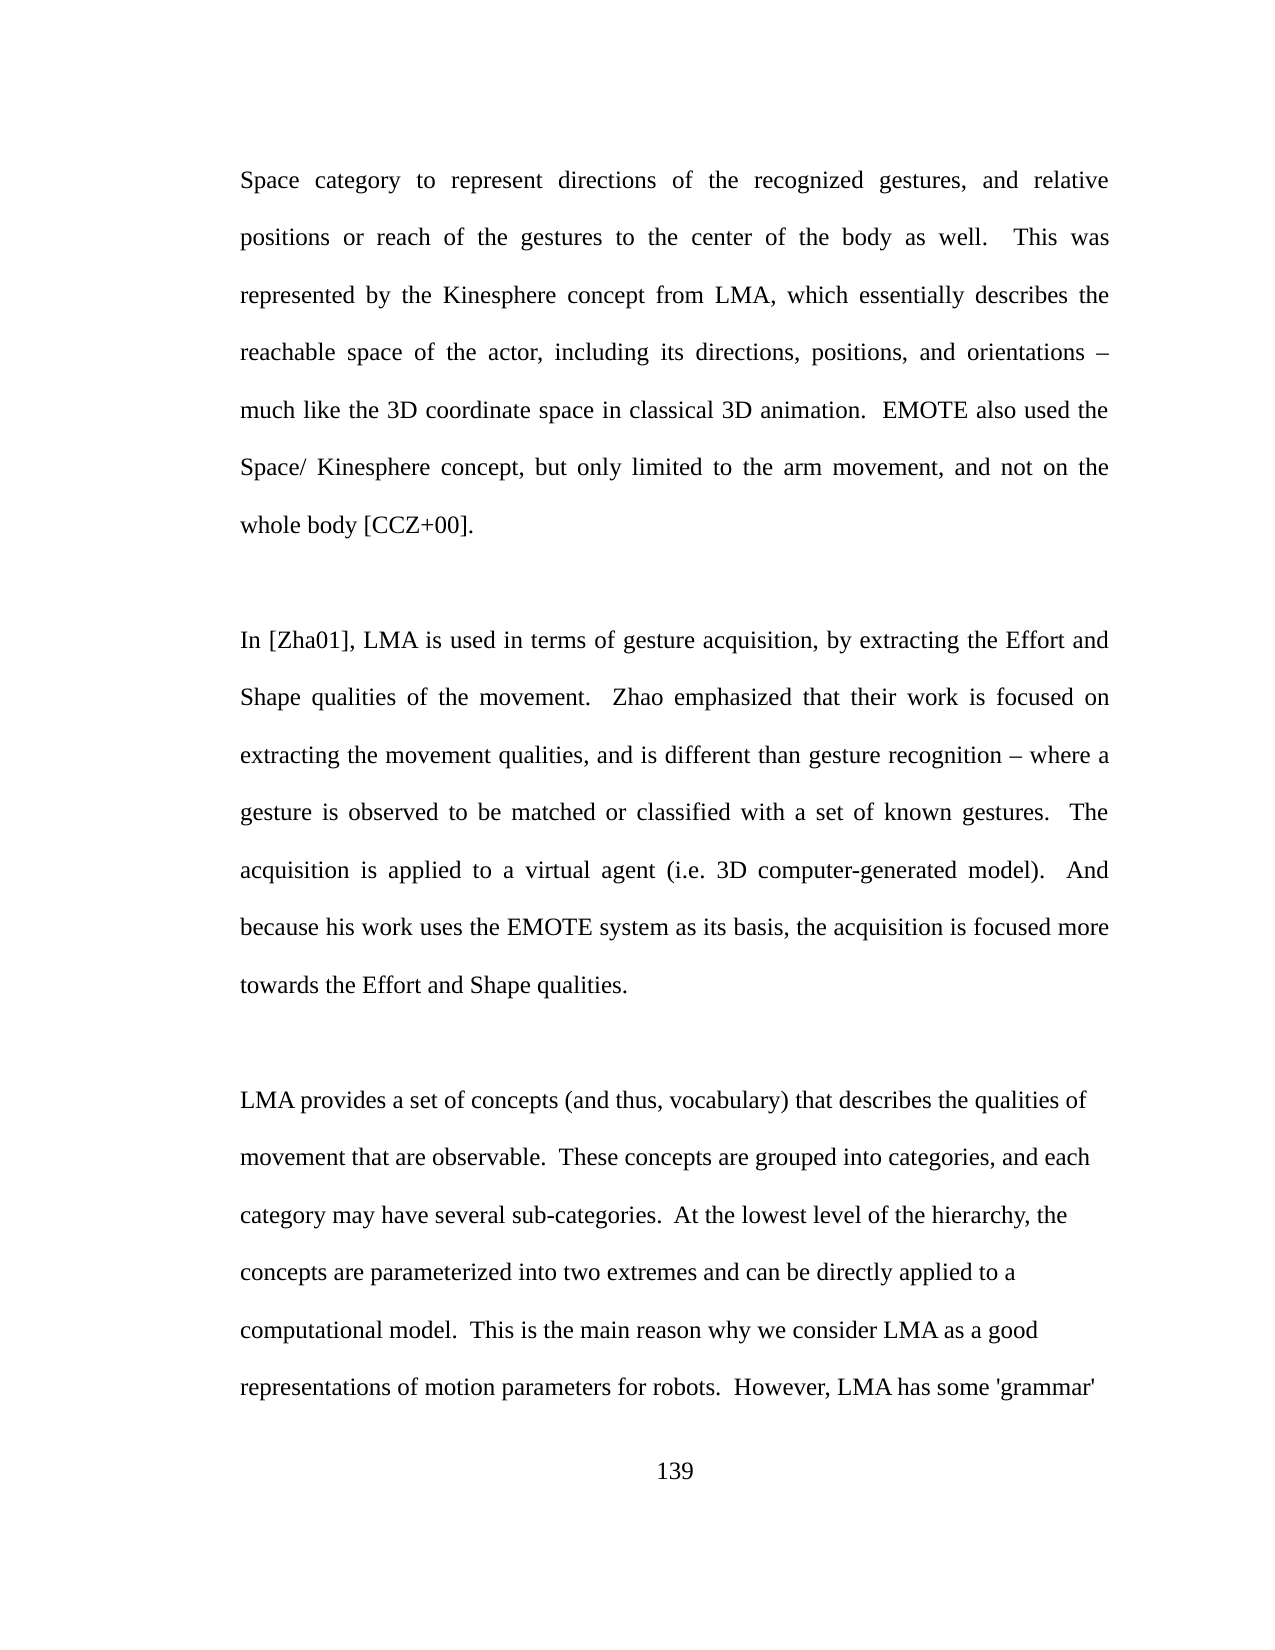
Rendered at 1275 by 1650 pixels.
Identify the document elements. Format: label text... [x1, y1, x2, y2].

text In [Zha01], LMA is used in terms of gesture acquisition, by extracting the Effort and Shape qualities of the movement. Zhao emphasized that their work is focused on extracting the movement qualities, and is different than gesture recognition – where a gesture is observed to be matched or classified with a set of known gestures. The acquisition is applied to a virtual agent (i.e. 3D computer-generated model). And because his work uses the EMOTE system as its basis, the acquisition is focused more towards the Effort and Shape qualities. [240, 625, 1110, 998]
text LMA provides a set of concepts (and thus, vocabulary) that describes the qualities of movement that are observable. These concepts are grouped into categories, and each category may have several sub-categories. At the lowest level of the hierarchy, the concepts are parameterized into two extremes and can be directly applied to a computational model. This is the main reason why we consider LMA as a good representations of motion parameters for robots. However, LMA has some 'grammar' [240, 1085, 1110, 1401]
text Space category to represent directions of the recognized gestures, and relative positions or reach of the gestures to the center of the body as well. This was represented by the Kinesphere concept from LMA, which essentially describes the reachable space of the actor, including its directions, positions, and orientations – much like the 3D coordinate space in classical 3D animation. EMOTE also used the Space/ Kinesphere concept, but only limited to the arm movement, and not on the whole body [CCZ+00]. [240, 165, 1110, 538]
